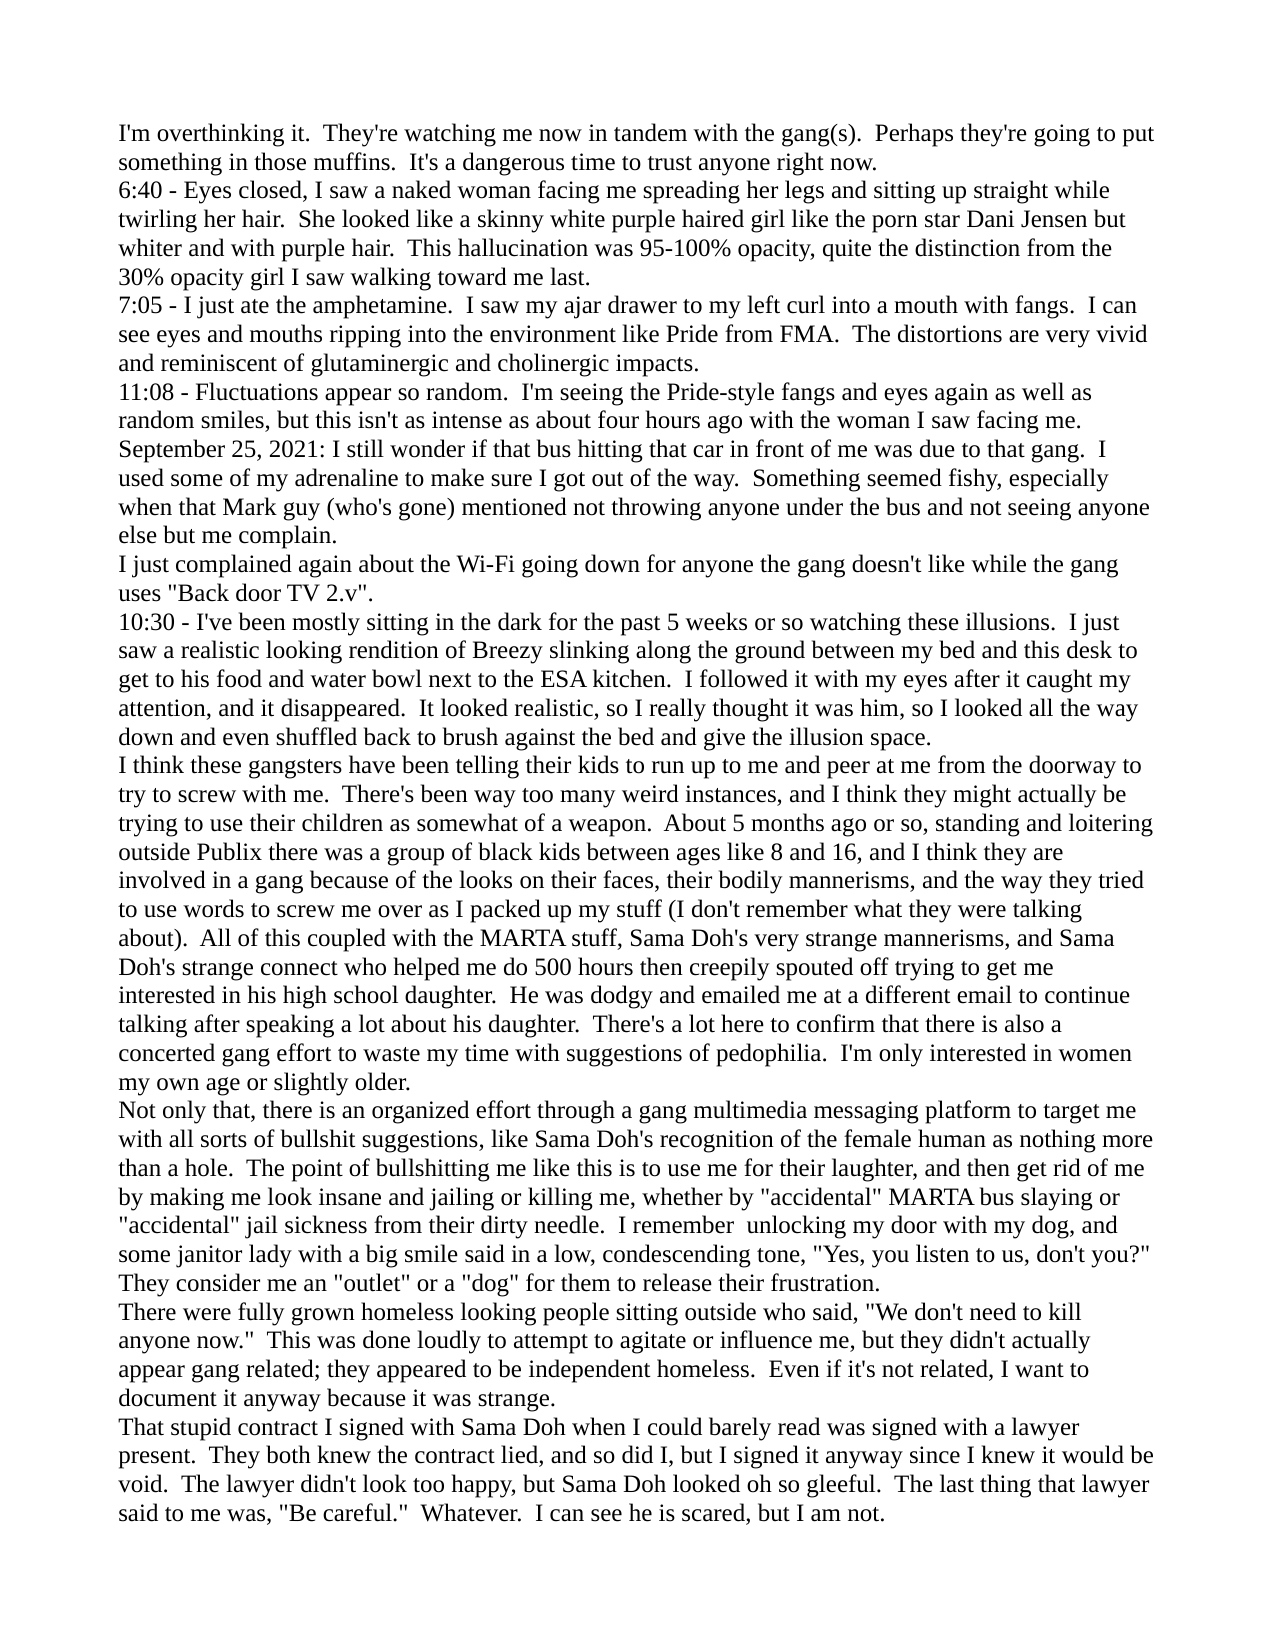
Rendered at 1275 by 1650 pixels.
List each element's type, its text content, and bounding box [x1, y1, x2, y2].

text 7:05 - I just ate the amphetamine. I saw my ajar drawer to my left curl into a mouth with fangs. I can see eyes and mouths ripping into the environment like Pride from FMA. The distortions are very vivid and reminiscent of glutaminergic and cholinergic impacts. [118, 291, 1157, 377]
text I just complained again about the Wi-Fi going down for anyone the gang doesn't like while the gang uses "Back door TV 2.v". [118, 549, 1157, 607]
text 6:40 - Eyes closed, I saw a naked woman facing me spreading her legs and sitting up straight while twirling her hair. She looked like a skinny white purple haired girl like the porn star Dani Jensen but whiter and with purple hair. This hallucination was 95-100% opacity, quite the distinction from the 30% opacity girl I saw walking toward me last. [118, 176, 1157, 291]
text 11:08 - Fluctuations appear so random. I'm seeing the Pride-style fangs and eyes again as well as random smiles, but this isn't as intense as about four hours ago with the woman I saw facing me. [118, 377, 1157, 434]
text That stupid contract I signed with Sama Doh when I could barely read was signed with a lawyer present. They both knew the contract lied, and so did I, but I signed it anyway since I knew it would be void. The lawyer didn't look too happy, but Sama Doh looked oh so gleeful. The last thing that lawyer said to me was, "Be careful." Whatever. I can see he is scared, but I am not. [118, 1412, 1157, 1527]
text I'm overthinking it. They're watching me now in tandem with the gang(s). Perhaps they're going to put something in those muffins. It's a dangerous time to trust anyone right now. [118, 118, 1157, 176]
text Not only that, there is an organized effort through a gang multimedia messaging platform to target me with all sorts of bullshit suggestions, like Sama Doh's recognition of the female human as nothing more than a hole. The point of bullshitting me like this is to use me for their laughter, and then get rid of me by making me look insane and jailing or killing me, whether by "accidental" MARTA bus slaying or "accidental" jail sickness from their dirty needle. I remember unlocking my door with my dog, and some janitor lady with a big smile said in a low, condescending tone, "Yes, you listen to us, don't you?" They consider me an "outlet" or a "dog" for them to release their frustration. [118, 1096, 1157, 1297]
text 10:30 - I've been mostly sitting in the dark for the past 5 weeks or so watching these illusions. I just saw a realistic looking rendition of Breezy slinking along the ground between my bed and this desk to get to his food and water bowl next to the ESA kitchen. I followed it with my eyes after it caught my attention, and it disappeared. It looked realistic, so I really thought it was him, so I looked all the way down and even shuffled back to brush against the bed and give the illusion space. [118, 607, 1157, 751]
text September 25, 2021: I still wonder if that bus hitting that car in front of me was due to that gang. I used some of my adrenaline to make sure I got out of the way. Something seemed fishy, especially when that Mark guy (who's gone) mentioned not throwing anyone under the bus and not seeing anyone else but me complain. [118, 434, 1157, 549]
text There were fully grown homeless looking people sitting outside who said, "We don't need to kill anyone now." This was done loudly to attempt to agitate or influence me, but they didn't actually appear gang related; they appeared to be independent homeless. Even if it's not related, I want to document it anyway because it was strange. [118, 1297, 1157, 1412]
text I think these gangsters have been telling their kids to run up to me and peer at me from the doorway to try to screw with me. There's been way too many weird instances, and I think they might actually be trying to use their children as somewhat of a weapon. About 5 months ago or so, standing and loitering outside Publix there was a group of black kids between ages like 8 and 16, and I think they are involved in a gang because of the looks on their faces, their bodily mannerisms, and the way they tried to use words to screw me over as I packed up my stuff (I don't remember what they were talking about). All of this coupled with the MARTA stuff, Sama Doh's very strange mannerisms, and Sama Doh's strange connect who helped me do 500 hours then creepily spouted off trying to get me interested in his high school daughter. He was dodgy and emailed me at a different email to continue talking after speaking a lot about his daughter. There's a lot here to confirm that there is also a concerted gang effort to waste my time with suggestions of pedophilia. I'm only interested in women my own age or slightly older. [118, 751, 1157, 1096]
